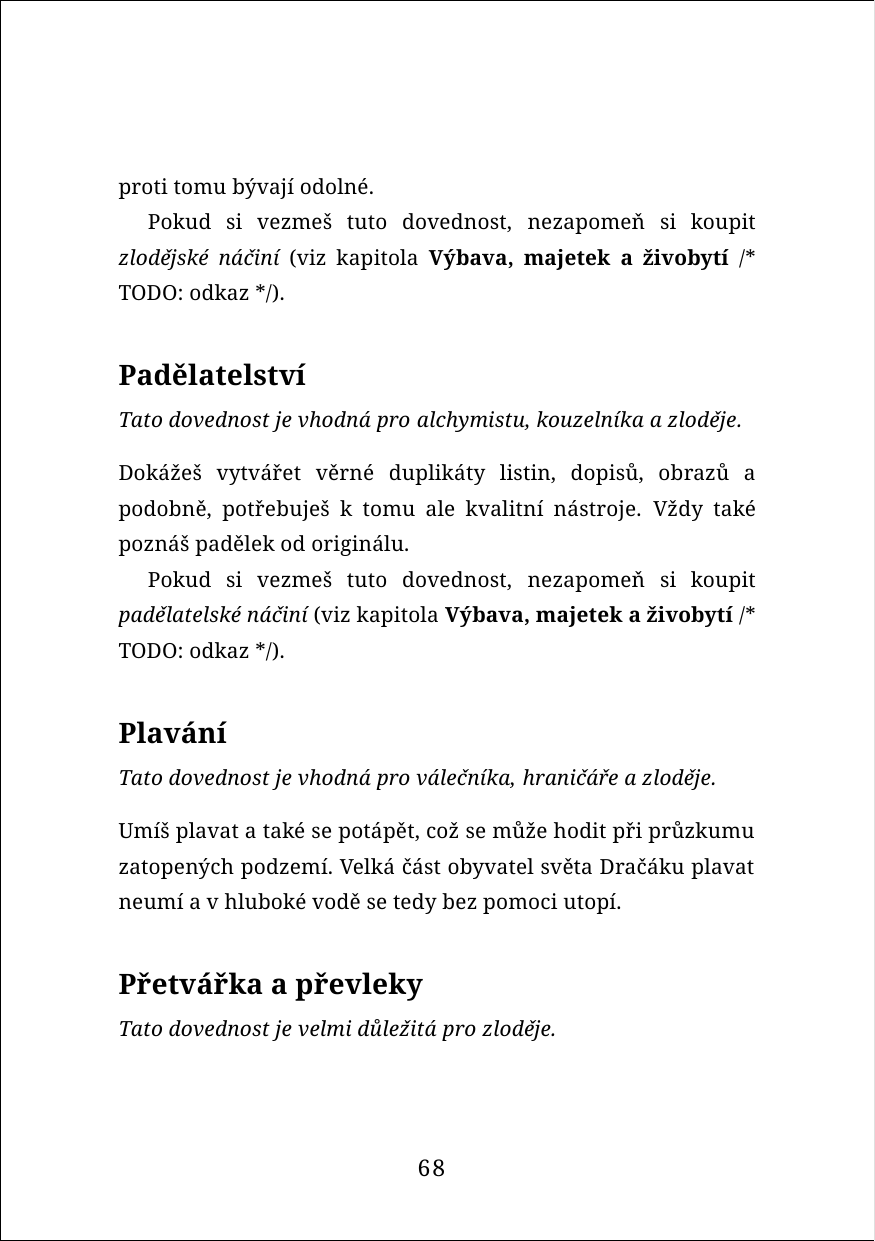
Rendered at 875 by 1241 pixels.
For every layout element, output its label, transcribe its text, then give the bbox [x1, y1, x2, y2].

subtitle Přetvářka a převleky [118, 964, 756, 1003]
text proti tomu bývají odolné. Pokud si vezmeš tuto dovednost, nezapomeň si koupit zlodějské náčiní (viz kapitola Výbava, majetek a živobytí /* TODO: odkaz */). [118, 172, 756, 307]
text Tato dovednost je vhodná pro alchymistu, kouzelníka a zloděje. [118, 405, 756, 434]
text Dokážeš vytvářet věrné duplikáty listin, dopisů, obrazů a podobně, potřebuješ k tomu ale kvalitní nástroje. Vždy také poznáš padělek od originálu. Pokud si vezmeš tuto dovednost, nezapomeň si koupit padělatelské náčiní (viz kapitola Výbava, majetek a živobytí /* TODO: odkaz */). [118, 458, 756, 664]
subtitle Plavání [118, 713, 756, 751]
text Tato dovednost je vhodná pro válečníka, hraničáře a zloděje. [118, 763, 756, 792]
subtitle Padělatelství [118, 355, 756, 393]
text Umíš plavat a také se potápět, což se může hodit při průzkumu zatopených podzemí. Velká část obyvatel světa Dračáku plavat neumí a v hluboké vodě se tedy bez pomoci utopí. [118, 816, 756, 916]
text Tato dovednost je velmi důležitá pro zloděje. [118, 1014, 756, 1043]
